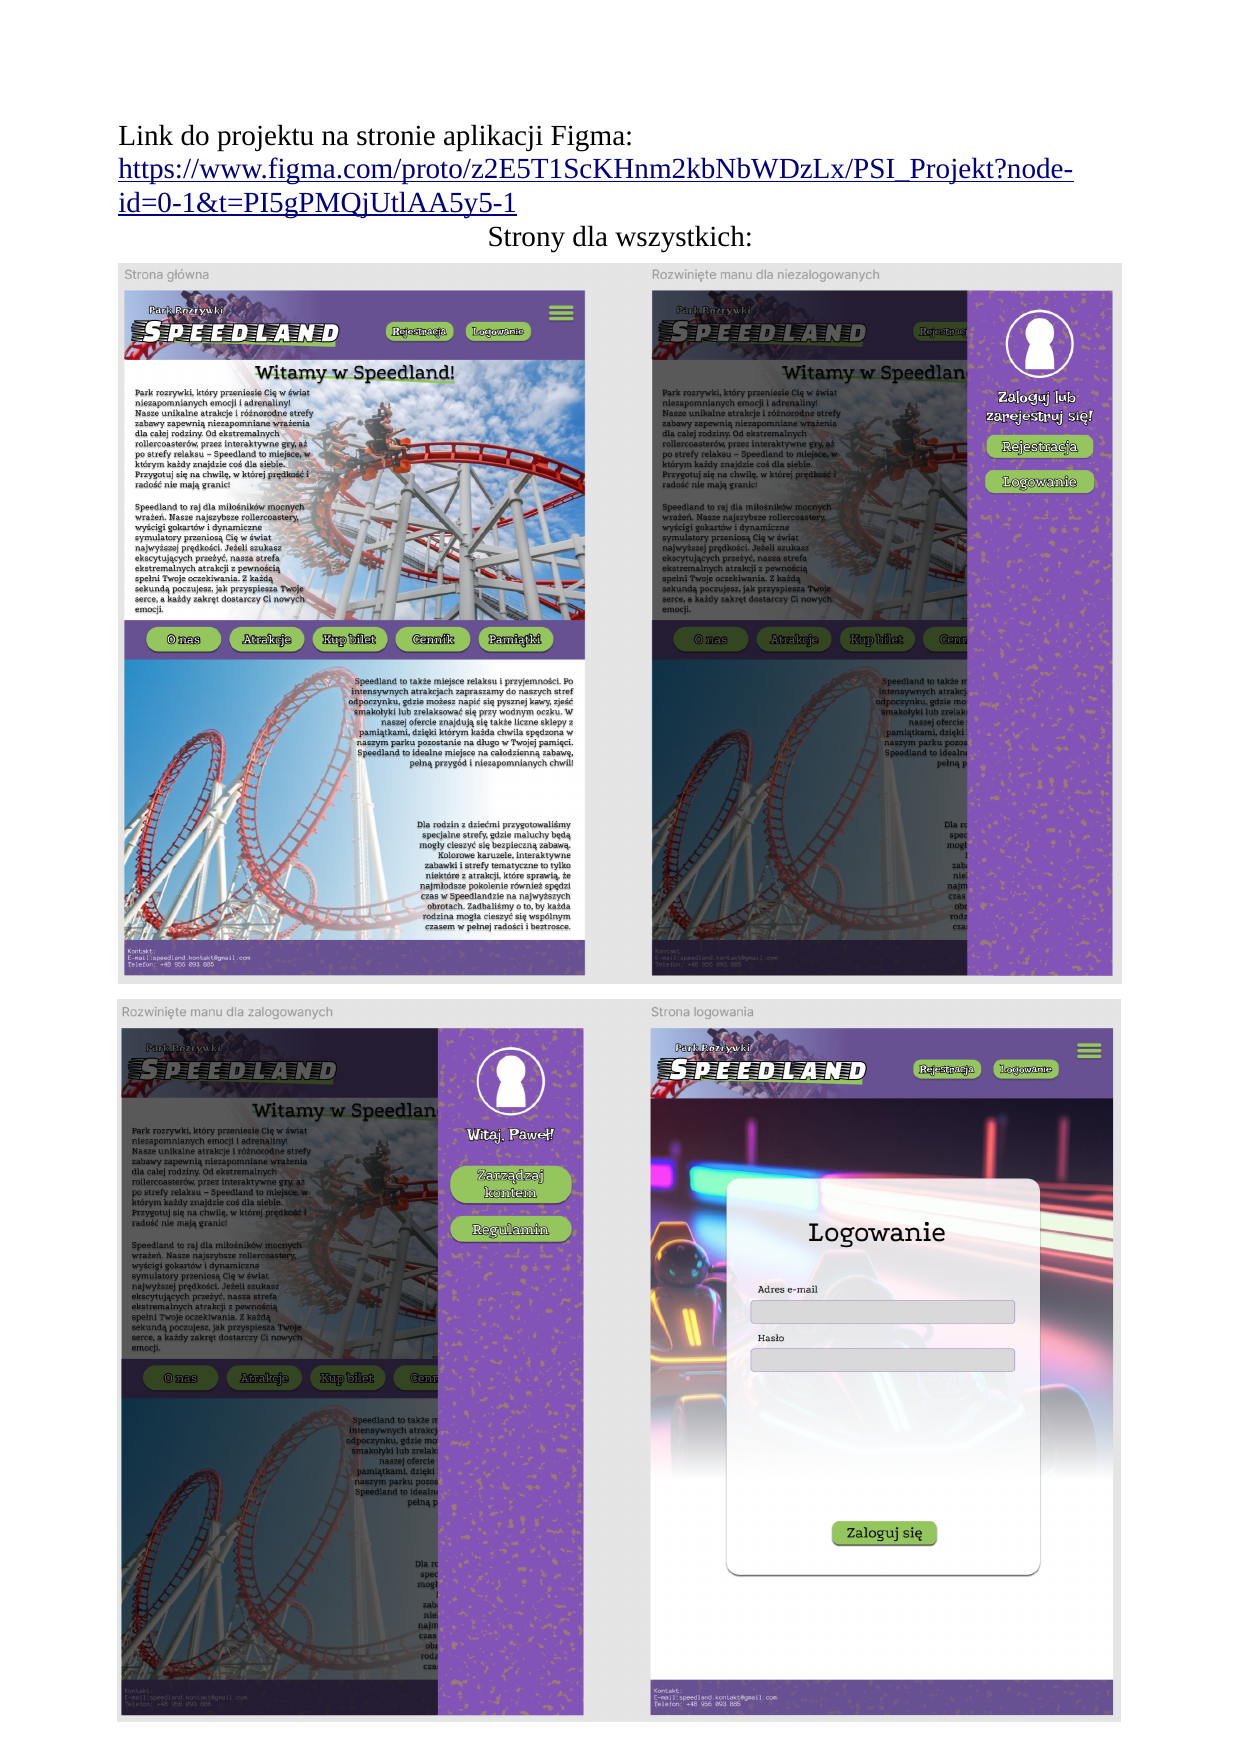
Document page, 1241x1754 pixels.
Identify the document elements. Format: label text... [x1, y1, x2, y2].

picture [118, 263, 1123, 984]
text Link do projektu na stronie aplikacji Figma: https://www.figma.com/proto/z2E5T1ScKHnm2kbNbWDzLx/PSI_Projekt?node-id=0-1&t=PI5gPMQjUtlAA5y5-1 [118, 118, 1122, 219]
picture [117, 999, 1121, 1722]
text Strony dla wszystkich: [118, 219, 1122, 252]
